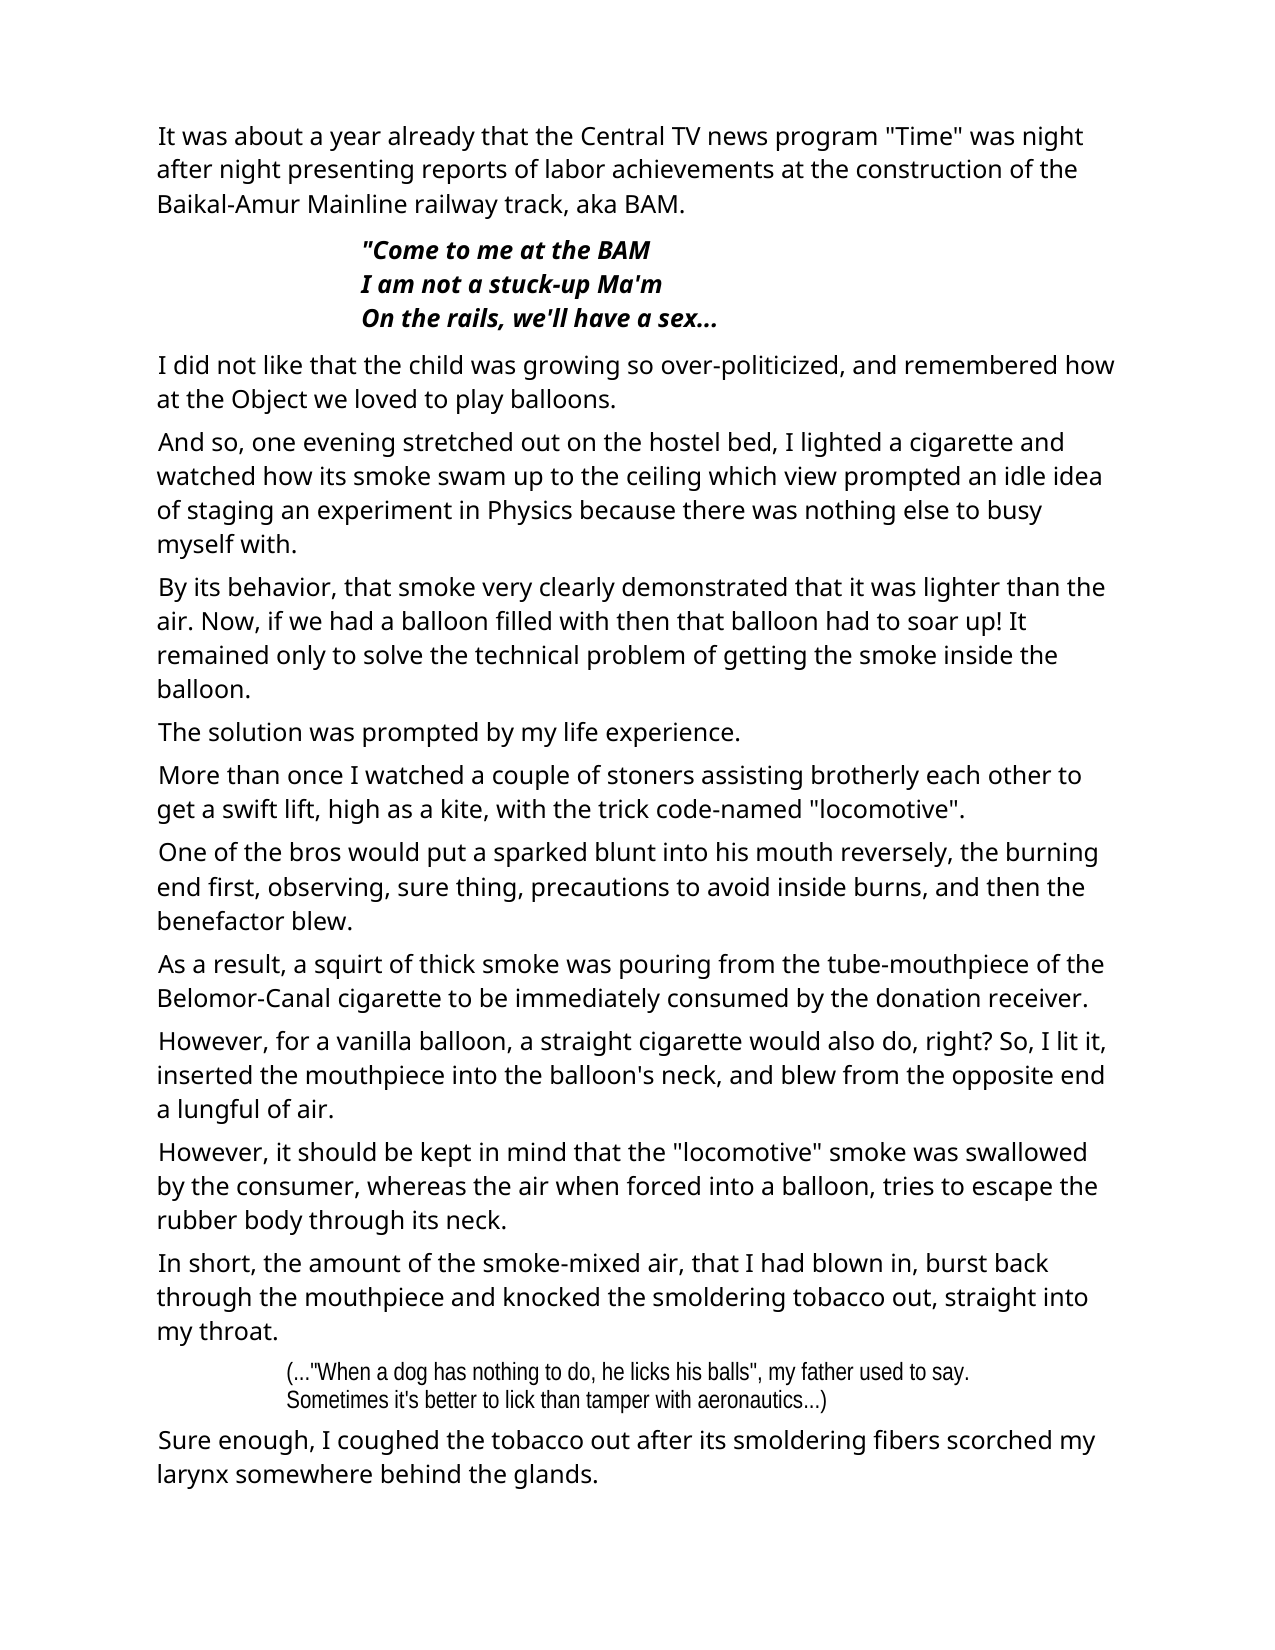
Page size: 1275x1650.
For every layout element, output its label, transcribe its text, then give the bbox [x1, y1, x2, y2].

text However, for a vanilla balloon, a straight cigarette would also do, right? So, I lit it, inserted the mouthpiece into the balloon's neck, and blew from the opposite end a lungful of air. [156, 1023, 1118, 1126]
text More than once I watched a couple of stoners assisting brotherly each other to get a swift lift, high as a kite, with the trick code-named "locomotive". [156, 758, 1118, 826]
text In short, the amount of the smoke-mixed air, that I had blown in, burst back through the mouthpiece and knocked the smoldering tobacco out, straight into my throat. [156, 1246, 1118, 1348]
text It was about a year already that the Central TV news program "Time" was night after night presenting reports of labor achievements at the construction of the Baikal-Amur Mainline railway track, aka BAM. [156, 118, 1118, 220]
list Sometimes it's better to lick than tamper with aeronautics...) [286, 1385, 1118, 1414]
text I am not a stuck-up Ma'm [286, 267, 1118, 301]
text Sure enough, I coughed the tobacco out after its smoldering fibers scorched my larynx somewhere behind the glands. [156, 1423, 1118, 1491]
text The solution was prompted by my life experience. [156, 715, 1118, 749]
text One of the bros would put a sparked blunt into his mouth reversely, the burning end first, observing, sure thing, precautions to avoid inside burns, and then the benefactor blew. [156, 835, 1118, 937]
text As a result, a squirt of thick smoke was pouring from the tube-mouthpiece of the Belomor-Canal cigarette to be immediately consumed by the donation receiver. [156, 946, 1118, 1014]
text By its behavior, that smoke very clearly demonstrated that it was lighter than the air. Now, if we had a balloon filled with then that balloon had to soar up! It remained only to solve the technical problem of getting the smoke inside the balloon. [156, 570, 1118, 706]
text And so, one evening stretched out on the hostel bed, I lighted a cigarette and watched how its smoke swam up to the ceiling which view prompted an idle idea of staging an experiment in Physics because there was nothing else to busy myself with. [156, 424, 1118, 561]
text On the rails, we'll have a sex... [286, 301, 1118, 335]
text However, it should be kept in mind that the "locomotive" smoke was swallowed by the consumer, whereas the air when forced into a balloon, tries to escape the rubber body through its neck. [156, 1134, 1118, 1237]
list (..."When a dog has nothing to do, he licks his balls", my father used to say. [286, 1357, 1118, 1385]
text I did not like that the child was growing so over-politicized, and remembered how at the Object we loved to play balloons. [156, 347, 1118, 416]
text "Come to me at the BAM [286, 233, 1118, 267]
